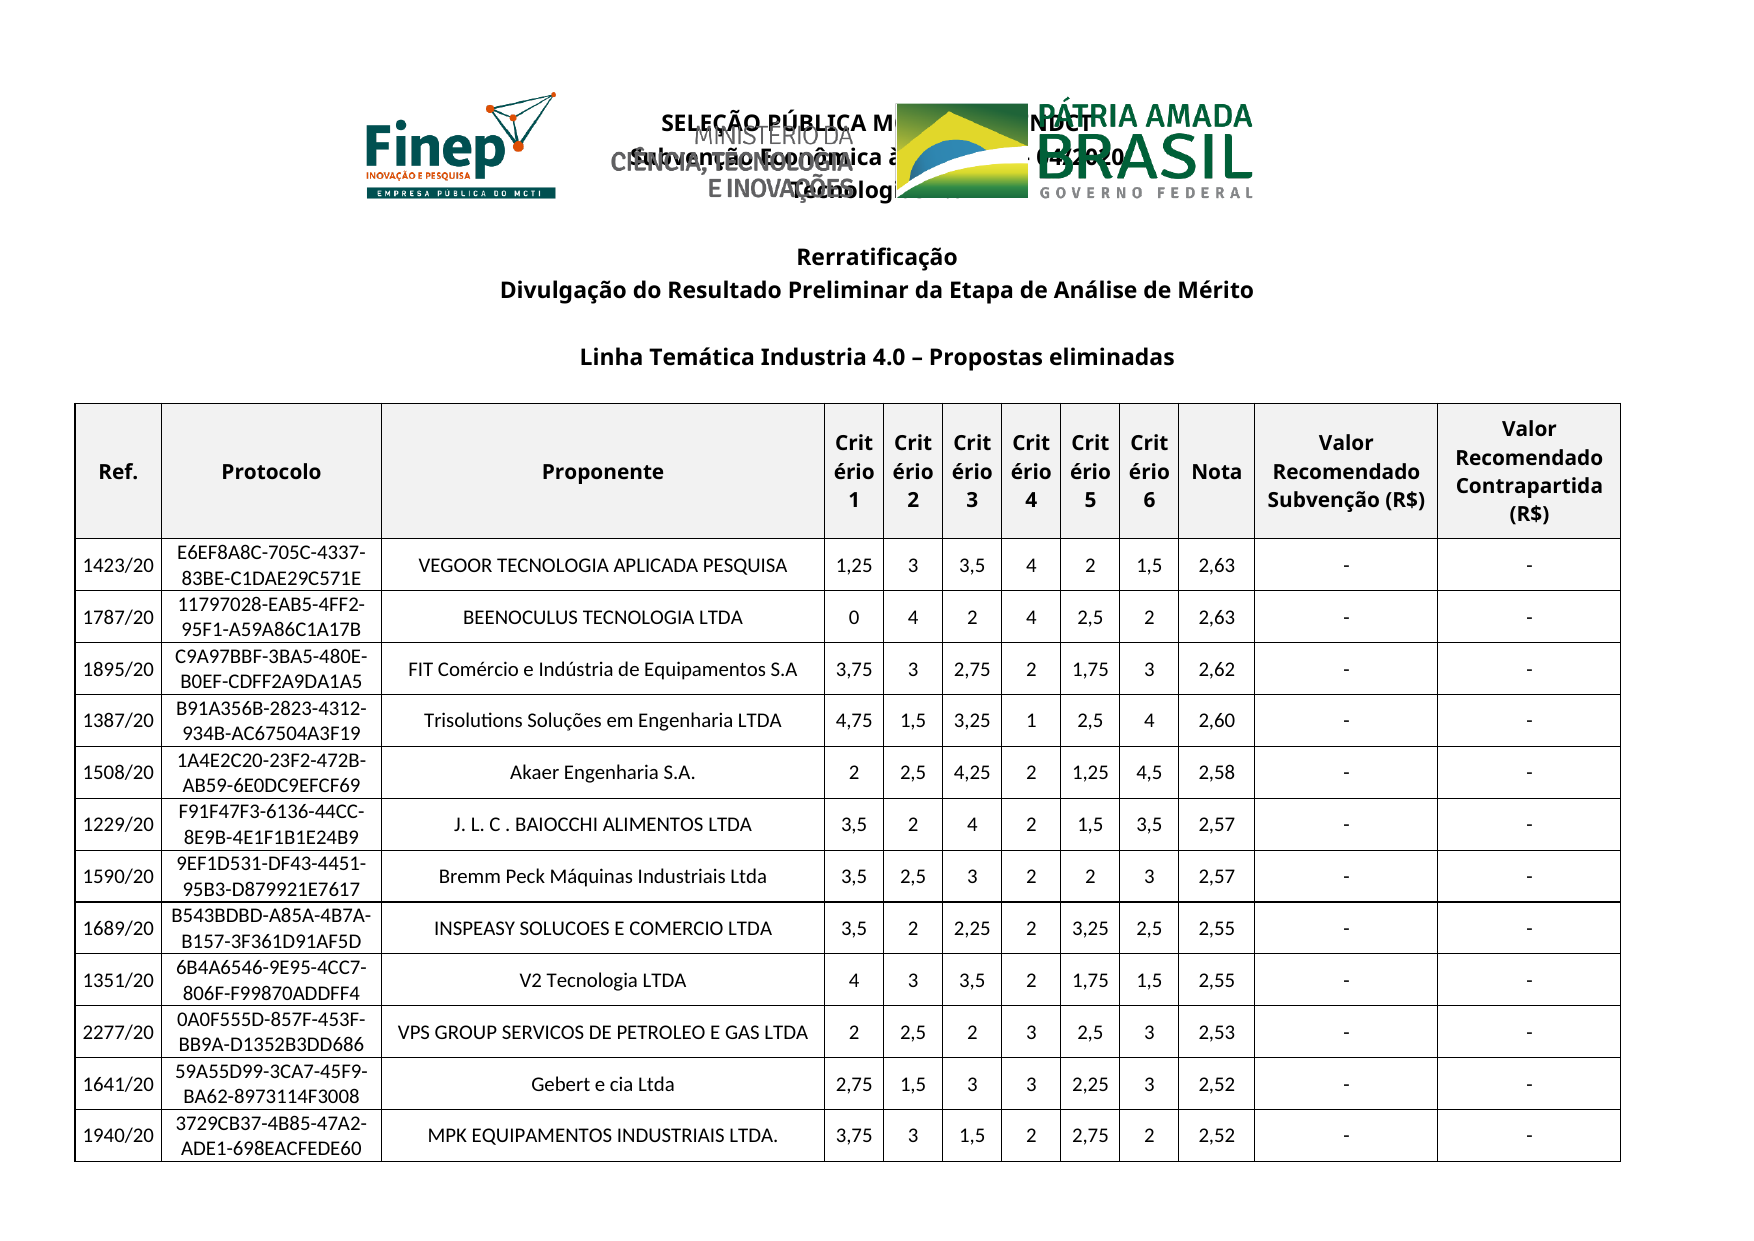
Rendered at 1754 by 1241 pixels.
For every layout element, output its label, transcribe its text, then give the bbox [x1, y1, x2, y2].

table_cell 2,75 [943, 643, 1001, 694]
table_header Critério 2 [884, 404, 942, 538]
table_cell Bremm Peck Máquinas Industriais Ltda [382, 851, 824, 901]
table_cell 2,5 [884, 851, 942, 901]
table_cell - [1255, 591, 1437, 642]
table_cell 2,5 [884, 747, 942, 798]
table_cell - [1438, 1110, 1620, 1161]
table_cell 3,5 [825, 799, 883, 849]
table_cell C9A97BBF-3BA5-480E-B0EF-CDFF2A9DA1A5 [162, 643, 381, 694]
table_cell - [1438, 591, 1620, 642]
table_cell 3 [1002, 1058, 1060, 1109]
table_cell - [1255, 1110, 1437, 1161]
table_cell 1,5 [1120, 539, 1178, 590]
table_cell 1387/20 [76, 695, 161, 746]
table_cell Gebert e cia Ltda [382, 1058, 824, 1109]
table_cell - [1255, 1058, 1437, 1109]
table_cell 3729CB37-4B85-47A2-ADE1-698EACFEDE60 [162, 1110, 381, 1161]
table_cell 2 [1002, 747, 1060, 798]
table_cell - [1438, 1006, 1620, 1057]
table_cell 2 [1002, 851, 1060, 901]
table_cell 2,75 [825, 1058, 883, 1109]
table_cell 4,5 [1120, 747, 1178, 798]
table_cell B91A356B-2823-4312-934B-AC67504A3F19 [162, 695, 381, 746]
table_cell 1,5 [1061, 799, 1119, 849]
table_cell 2,25 [1061, 1058, 1119, 1109]
table_header Protocolo [162, 404, 381, 538]
table_cell MPK EQUIPAMENTOS INDUSTRIAIS LTDA. [382, 1110, 824, 1161]
table_cell 1508/20 [76, 747, 161, 798]
table_cell 3 [943, 851, 1001, 901]
table_header Critério 4 [1002, 404, 1060, 538]
table_cell 2,58 [1179, 747, 1254, 798]
table_cell 1590/20 [76, 851, 161, 901]
table_cell 3 [1120, 1058, 1178, 1109]
table_cell - [1438, 643, 1620, 694]
table_cell 1,75 [1061, 954, 1119, 1005]
table_header Nota [1179, 404, 1254, 538]
table_header Critério 5 [1061, 404, 1119, 538]
table_cell 4,25 [943, 747, 1001, 798]
table_cell Akaer Engenharia S.A. [382, 747, 824, 798]
table_cell - [1255, 695, 1437, 746]
table_cell - [1438, 747, 1620, 798]
table_cell - [1438, 851, 1620, 901]
table_cell 1895/20 [76, 643, 161, 694]
table_cell 2,25 [943, 903, 1001, 953]
table_cell 2 [884, 799, 942, 849]
table_cell 2 [1120, 1110, 1178, 1161]
table_cell 59A55D99-3CA7-45F9-BA62-8973114F3008 [162, 1058, 381, 1109]
table_header Critério 3 [943, 404, 1001, 538]
table_cell 2,60 [1179, 695, 1254, 746]
table_cell 4 [825, 954, 883, 1005]
table_cell 3 [943, 1058, 1001, 1109]
table_cell 1940/20 [76, 1110, 161, 1161]
table_cell 3,5 [1120, 799, 1178, 849]
table_cell VEGOOR TECNOLOGIA APLICADA PESQUISA [382, 539, 824, 590]
table_cell 2,52 [1179, 1058, 1254, 1109]
table_cell 3 [1002, 1006, 1060, 1057]
table_cell 2,5 [1061, 1006, 1119, 1057]
table_cell 3 [884, 643, 942, 694]
table_cell 2,53 [1179, 1006, 1254, 1057]
table_header Critério 6 [1120, 404, 1178, 538]
table_cell 3,25 [943, 695, 1001, 746]
table_cell J. L. C . BAIOCCHI ALIMENTOS LTDA [382, 799, 824, 849]
table_cell 2,55 [1179, 954, 1254, 1005]
table_cell 2 [825, 747, 883, 798]
table_cell 2 [1002, 799, 1060, 849]
table_cell - [1438, 799, 1620, 849]
table_cell 1A4E2C20-23F2-472B-AB59-6E0DC9EFCF69 [162, 747, 381, 798]
table_cell - [1255, 539, 1437, 590]
table_cell 1,5 [943, 1110, 1001, 1161]
table_cell 4 [1002, 539, 1060, 590]
table_cell 1 [1002, 695, 1060, 746]
table_cell 4 [943, 799, 1001, 849]
table_cell 3,5 [825, 903, 883, 953]
table_cell INSPEASY SOLUCOES E COMERCIO LTDA [382, 903, 824, 953]
table_cell 2,57 [1179, 851, 1254, 901]
table_cell BEENOCULUS TECNOLOGIA LTDA [382, 591, 824, 642]
table_cell 2 [943, 1006, 1001, 1057]
table_cell 2,5 [884, 1006, 942, 1057]
table_cell 2 [1061, 539, 1119, 590]
table_cell Trisolutions Soluções em Engenharia LTDA [382, 695, 824, 746]
table_cell 0 [825, 591, 883, 642]
table_cell B543BDBD-A85A-4B7A-B157-3F361D91AF5D [162, 903, 381, 953]
table_cell 2 [1061, 851, 1119, 901]
table_cell E6EF8A8C-705C-4337-83BE-C1DAE29C571E [162, 539, 381, 590]
table_cell - [1438, 695, 1620, 746]
table_cell 3 [884, 954, 942, 1005]
table_cell 3 [1120, 1006, 1178, 1057]
table_cell 2 [1002, 954, 1060, 1005]
table_cell 0A0F555D-857F-453F-BB9A-D1352B3DD686 [162, 1006, 381, 1057]
table_header Proponente [382, 404, 824, 538]
table_cell 2,5 [1120, 903, 1178, 953]
table_cell - [1255, 903, 1437, 953]
table_cell 1787/20 [76, 591, 161, 642]
table_cell 1351/20 [76, 954, 161, 1005]
table_cell 1229/20 [76, 799, 161, 849]
table_cell 3,75 [825, 643, 883, 694]
table_cell V2 Tecnologia LTDA [382, 954, 824, 1005]
table_cell - [1255, 799, 1437, 849]
table_header Critério 1 [825, 404, 883, 538]
table_cell 3 [1120, 643, 1178, 694]
table_cell 3,5 [943, 539, 1001, 590]
table_cell 2,63 [1179, 591, 1254, 642]
table_cell 1689/20 [76, 903, 161, 953]
table_cell 2,75 [1061, 1110, 1119, 1161]
table_cell 3 [1120, 851, 1178, 901]
table_cell 4 [1002, 591, 1060, 642]
table_cell 2,63 [1179, 539, 1254, 590]
table_cell 1,5 [884, 1058, 942, 1109]
table_cell 1,5 [1120, 954, 1178, 1005]
table_cell 2,55 [1179, 903, 1254, 953]
table_cell 3,5 [943, 954, 1001, 1005]
table_cell 4 [884, 591, 942, 642]
table_cell - [1255, 954, 1437, 1005]
table_header Valor Recomendado Contrapartida (R$) [1438, 404, 1620, 538]
table_cell 3,25 [1061, 903, 1119, 953]
table_cell 11797028-EAB5-4FF2-95F1-A59A86C1A17B [162, 591, 381, 642]
table_cell - [1438, 903, 1620, 953]
table_cell 2 [1120, 591, 1178, 642]
table_cell 1,25 [825, 539, 883, 590]
table_cell 4 [1120, 695, 1178, 746]
table_cell 2,62 [1179, 643, 1254, 694]
table_cell 3 [884, 1110, 942, 1161]
table_cell - [1255, 1006, 1437, 1057]
table_cell - [1438, 954, 1620, 1005]
table_cell VPS GROUP SERVICOS DE PETROLEO E GAS LTDA [382, 1006, 824, 1057]
table_cell 1641/20 [76, 1058, 161, 1109]
table_cell 2 [825, 1006, 883, 1057]
table_cell 1,5 [884, 695, 942, 746]
table_cell 4,75 [825, 695, 883, 746]
table_cell 9EF1D531-DF43-4451-95B3-D879921E7617 [162, 851, 381, 901]
table_cell 2277/20 [76, 1006, 161, 1057]
table_cell F91F47F3-6136-44CC-8E9B-4E1F1B1E24B9 [162, 799, 381, 849]
table_cell - [1438, 539, 1620, 590]
table_cell - [1438, 1058, 1620, 1109]
table_cell 1423/20 [76, 539, 161, 590]
table_header Valor Recomendado Subvenção (R$) [1255, 404, 1437, 538]
table_cell 2,52 [1179, 1110, 1254, 1161]
table_cell FIT Comércio e Indústria de Equipamentos S.A [382, 643, 824, 694]
table_header Ref. [76, 404, 161, 538]
table_cell - [1255, 747, 1437, 798]
table_cell 1,25 [1061, 747, 1119, 798]
table_cell 6B4A6546-9E95-4CC7-806F-F99870ADDFF4 [162, 954, 381, 1005]
table_cell 2 [1002, 643, 1060, 694]
table_cell 2 [1002, 1110, 1060, 1161]
table_cell 1,75 [1061, 643, 1119, 694]
table_cell 3 [884, 539, 942, 590]
table_cell 2,5 [1061, 695, 1119, 746]
table_cell - [1255, 643, 1437, 694]
table_cell 2 [884, 903, 942, 953]
table_cell 2,5 [1061, 591, 1119, 642]
table_cell 3,75 [825, 1110, 883, 1161]
table_cell - [1255, 851, 1437, 901]
table_cell 2 [943, 591, 1001, 642]
table_cell 3,5 [825, 851, 883, 901]
table_cell 2 [1002, 903, 1060, 953]
table_cell 2,57 [1179, 799, 1254, 849]
